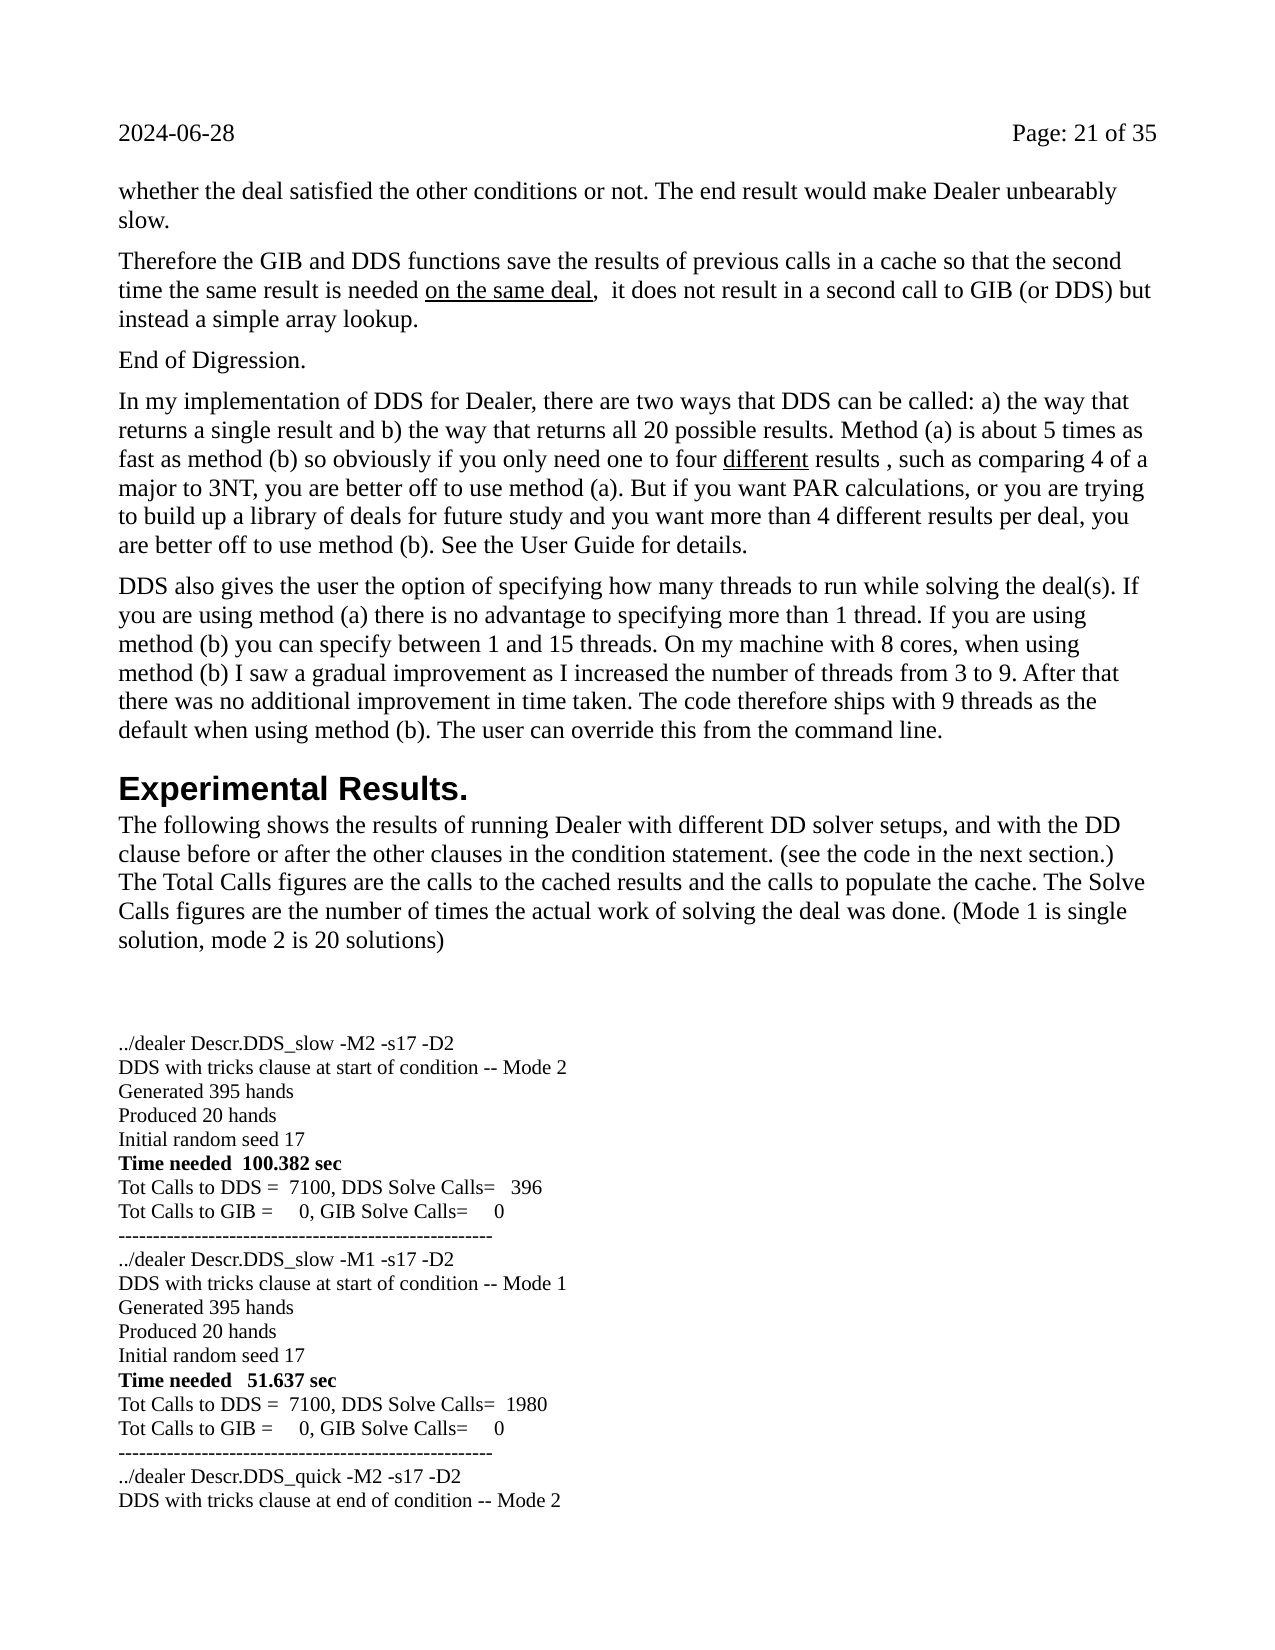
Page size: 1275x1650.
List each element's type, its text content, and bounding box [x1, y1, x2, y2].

text Produced 20 hands [118, 1103, 1157, 1127]
text DDS also gives the user the option of specifying how many threads to run while solving the deal(s). If you are using method (a) there is no advantage to specifying more than 1 thread. If you are using method (b) you can specify between 1 and 15 threads. On my machine with 8 cores, when using method (b) I saw a gradual improvement as I increased the number of threads from 3 to 9. After that there was no additional improvement in time taken. The code therefore ships with 9 threads as the default when using method (b). The user can override this from the command line. [118, 571, 1157, 744]
subtitle Experimental Results. [118, 768, 1157, 807]
text End of Digression. [118, 345, 1157, 374]
text DDS with tricks clause at end of condition -- Mode 2 [118, 1488, 1157, 1512]
text Tot Calls to GIB = 0, GIB Solve Calls= 0 [118, 1416, 1157, 1440]
text Generated 395 hands [118, 1079, 1157, 1103]
text whether the deal satisfied the other conditions or not. The end result would make Dealer unbearably slow. [118, 176, 1157, 234]
text ../dealer Descr.DDS_slow -M1 -s17 -D2 [118, 1247, 1157, 1271]
text Tot Calls to DDS = 7100, DDS Solve Calls= 1980 [118, 1392, 1157, 1416]
text Generated 395 hands [118, 1295, 1157, 1319]
text The following shows the results of running Dealer with different DD solver setups, and with the DD clause before or after the other clauses in the condition statement. (see the code in the next section.) The Total Calls figures are the calls to the cached results and the calls to populate the cache. The Solve Calls figures are the number of times the actual work of solving the deal was done. (Mode 1 is single solution, mode 2 is 20 solutions) [118, 810, 1157, 954]
text Initial random seed 17 [118, 1127, 1157, 1151]
text Initial random seed 17 [118, 1343, 1157, 1367]
text ../dealer Descr.DDS_quick -M2 -s17 -D2 [118, 1464, 1157, 1488]
text Tot Calls to GIB = 0, GIB Solve Calls= 0 [118, 1199, 1157, 1223]
text ------------------------------------------------------ [118, 1440, 1157, 1464]
text Time needed 100.382 sec [118, 1151, 1157, 1175]
text Time needed 51.637 sec [118, 1367, 1157, 1392]
text Produced 20 hands [118, 1319, 1157, 1343]
text In my implementation of DDS for Dealer, there are two ways that DDS can be called: a) the way that returns a single result and b) the way that returns all 20 possible results. Method (a) is about 5 times as fast as method (b) so obviously if you only need one to four different results , such as comparing 4 of a major to 3NT, you are better off to use method (a). But if you want PAR calculations, or you are trying to build up a library of deals for future study and you want more than 4 different results per deal, you are better off to use method (b). See the User Guide for details. [118, 386, 1157, 559]
text DDS with tricks clause at start of condition -- Mode 2 [118, 1055, 1157, 1079]
text DDS with tricks clause at start of condition -- Mode 1 [118, 1271, 1157, 1295]
text Tot Calls to DDS = 7100, DDS Solve Calls= 396 [118, 1175, 1157, 1199]
text Therefore the GIB and DDS functions save the results of previous calls in a cache so that the second time the same result is needed on the same deal, it does not result in a second call to GIB (or DDS) but instead a simple array lookup. [118, 246, 1157, 333]
text ------------------------------------------------------ [118, 1223, 1157, 1247]
text ../dealer Descr.DDS_slow -M2 -s17 -D2 [118, 1031, 1157, 1055]
